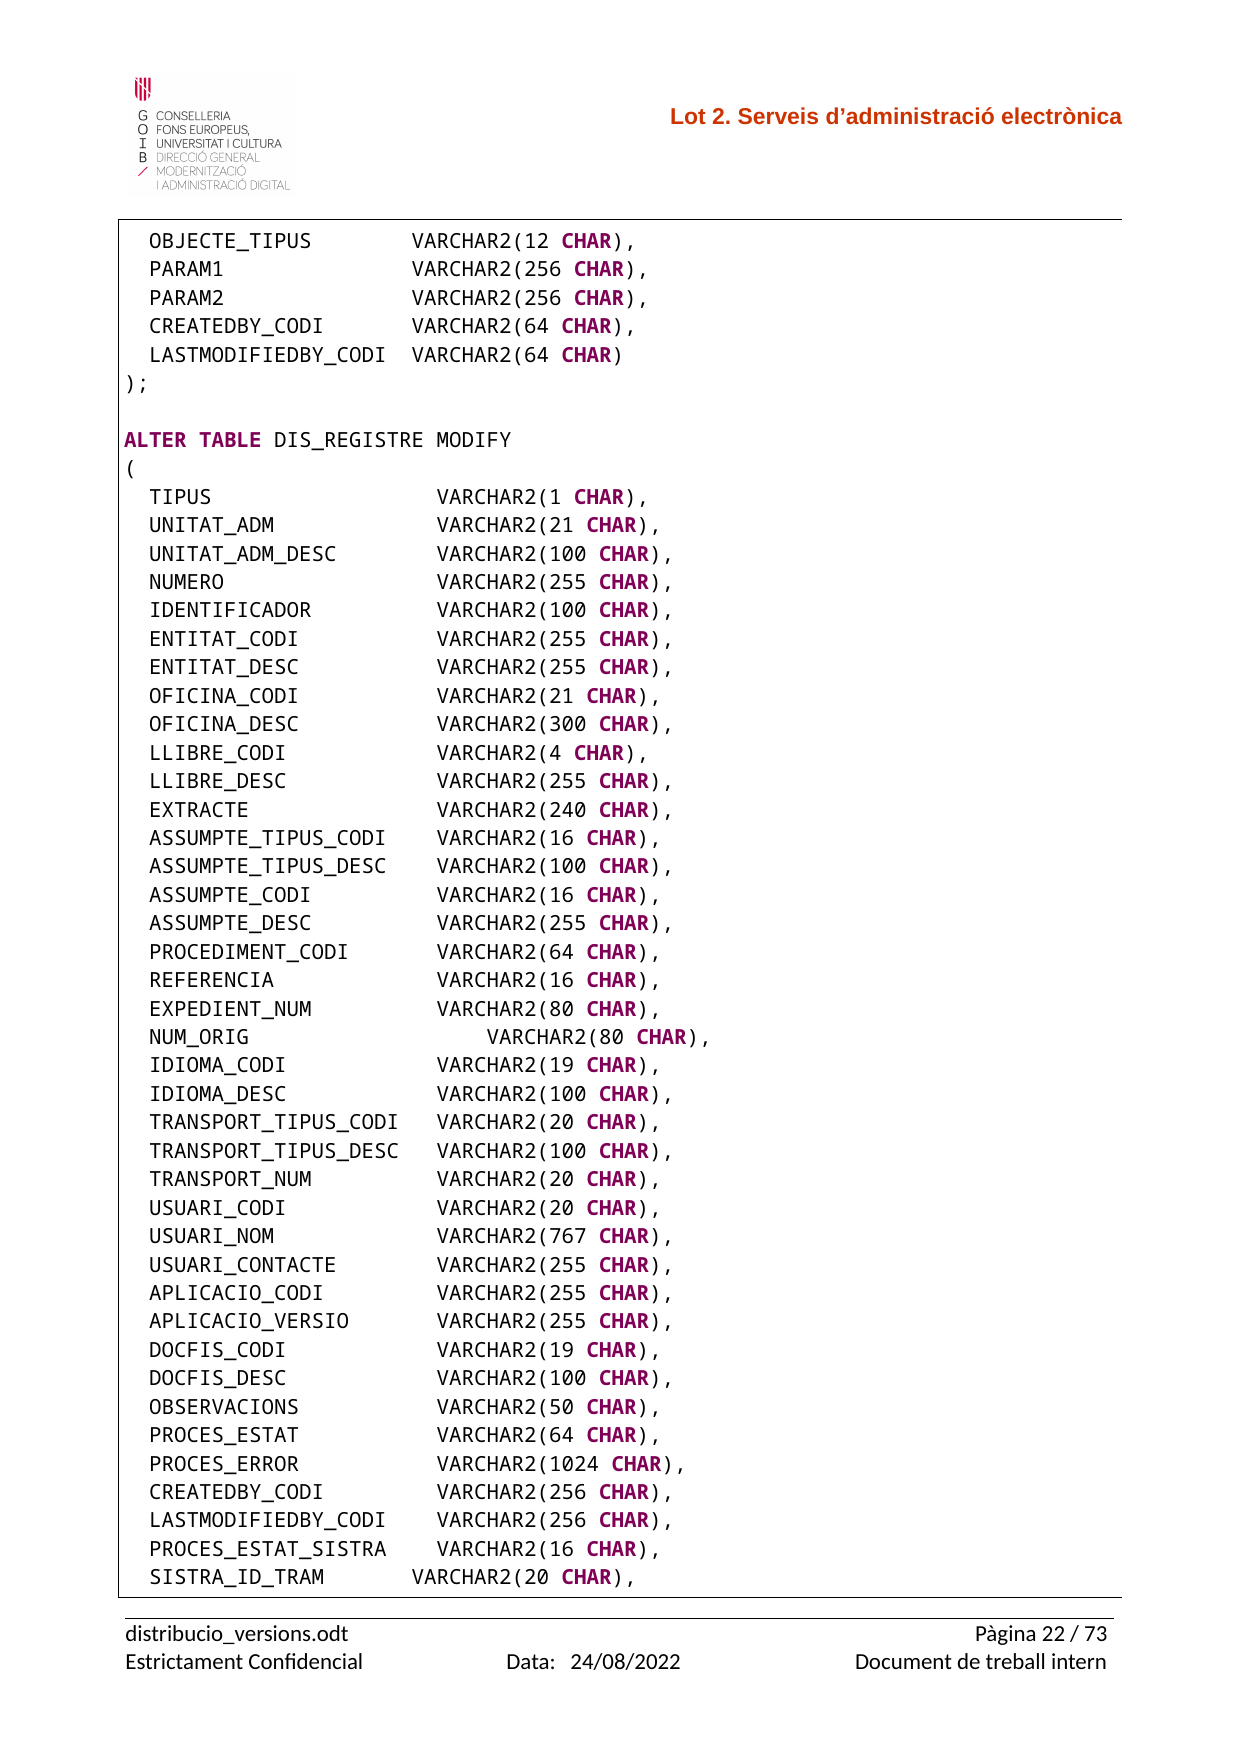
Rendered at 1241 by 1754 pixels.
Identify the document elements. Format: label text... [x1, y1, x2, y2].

picture [126, 70, 299, 197]
table_header OBJECTE_TIPUS VARCHAR2(12 CHAR), PARAM1 VARCHAR2(256 CHAR), PARAM2 VARCHAR2(256 CHAR), CREATEDBY_CODI VARCHAR2(64 CHAR), LASTMODIFIEDBY_CODI VARCHAR2(64 CHAR) ); ALTER TABLE DIS_REGISTRE MODIFY ( TIPUS VARCHAR2(1 CHAR), UNITAT_ADM VARCHAR2(21 CHAR), UNITAT_ADM_DESC VARCHAR2(100 CHAR), NUMERO VARCHAR2(255 CHAR), IDENTIFICADOR VARCHAR2(100 CHAR), ENTITAT_CODI VARCHAR2(255 CHAR), ENTITAT_DESC VARCHAR2(255 CHAR), OFICINA_CODI VARCHAR2(21 CHAR), OFICINA_DESC VARCHAR2(300 CHAR), LLIBRE_CODI VARCHAR2(4 CHAR), LLIBRE_DESC VARCHAR2(255 CHAR), EXTRACTE VARCHAR2(240 CHAR), ASSUMPTE_TIPUS_CODI VARCHAR2(16 CHAR), ASSUMPTE_TIPUS_DESC VARCHAR2(100 CHAR), ASSUMPTE_CODI VARCHAR2(16 CHAR), ASSUMPTE_DESC VARCHAR2(255 CHAR), PROCEDIMENT_CODI VARCHAR2(64 CHAR), REFERENCIA VARCHAR2(16 CHAR), EXPEDIENT_NUM VARCHAR2(80 CHAR), NUM_ORIG VARCHAR2(80 CHAR), IDIOMA_CODI VARCHAR2(19 CHAR), IDIOMA_DESC VARCHAR2(100 CHAR), TRANSPORT_TIPUS_CODI VARCHAR2(20 CHAR), TRANSPORT_TIPUS_DESC VARCHAR2(100 CHAR), TRANSPORT_NUM VARCHAR2(20 CHAR), USUARI_CODI VARCHAR2(20 CHAR), USUARI_NOM VARCHAR2(767 CHAR), USUARI_CONTACTE VARCHAR2(255 CHAR), APLICACIO_CODI VARCHAR2(255 CHAR), APLICACIO_VERSIO VARCHAR2(255 CHAR), DOCFIS_CODI VARCHAR2(19 CHAR), DOCFIS_DESC VARCHAR2(100 CHAR), OBSERVACIONS VARCHAR2(50 CHAR), PROCES_ESTAT VARCHAR2(64 CHAR), PROCES_ERROR VARCHAR2(1024 CHAR), CREATEDBY_CODI VARCHAR2(256 CHAR), LASTMODIFIEDBY_CODI VARCHAR2(256 CHAR), PROCES_ESTAT_SISTRA VARCHAR2(16 CHAR), SISTRA_ID_TRAM VARCHAR2(20 CHAR), [119, 220, 1122, 1597]
